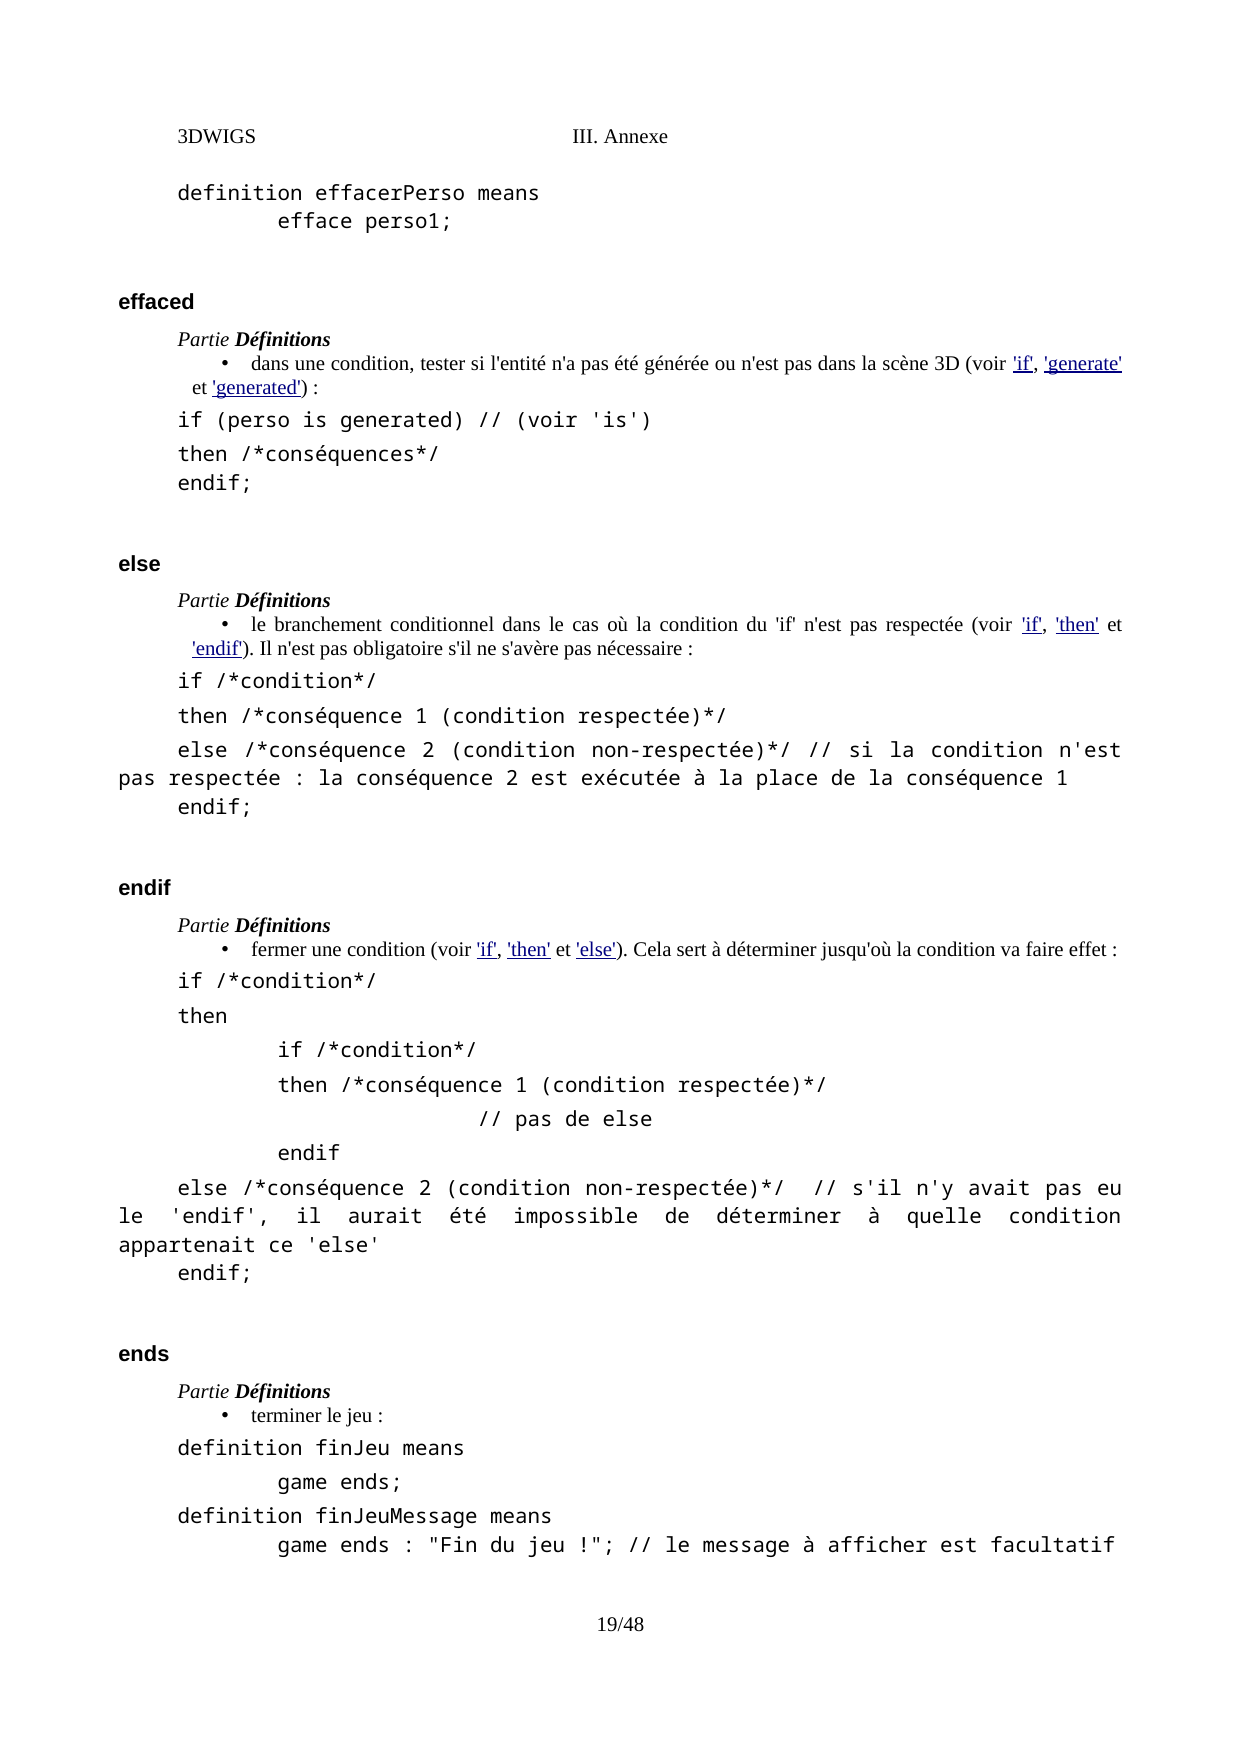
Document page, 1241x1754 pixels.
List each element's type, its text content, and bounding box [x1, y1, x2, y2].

text then [118, 1001, 1122, 1029]
subtitle endif [118, 875, 1122, 900]
text else /*conséquence 2 (condition non-respectée)*/ // s'il n'y avait pas eu le 'endif', il aurait été impossible de déterminer à quelle condition appartenait ce 'else' [118, 1173, 1122, 1258]
subtitle else [118, 551, 1122, 576]
text Partie Définitions [118, 913, 1122, 937]
text then /*conséquence 1 (condition respectée)*/ [118, 701, 1122, 729]
text endif; [118, 468, 1122, 496]
text else /*conséquence 2 (condition non-respectée)*/ // si la condition n'est pas respectée : la conséquence 2 est exécutée à la place de la conséquence 1 [118, 735, 1122, 792]
text Partie Définitions [118, 588, 1122, 612]
text // pas de else [118, 1104, 1122, 1133]
text endif; [118, 1258, 1122, 1287]
list le branchement conditionnel dans le cas où la condition du 'if' n'est pas respectée (voir 'if', 'then' et 'endif'). Il n'est pas obligatoire s'il ne s'avère pas nécessaire : [162, 612, 1122, 660]
text if (perso is generated) // (voir 'is') [118, 405, 1122, 433]
text game ends : "Fin du jeu !"; // le message à afficher est facultatif [118, 1530, 1122, 1558]
list fermer une condition (voir 'if', 'then' et 'else'). Cela sert à déterminer jusqu'où la condition va faire effet : [162, 937, 1122, 961]
text endif; [118, 792, 1122, 820]
list dans une condition, tester si l'entité n'a pas été générée ou n'est pas dans la scène 3D (voir 'if', 'generate' et 'generated') : [162, 351, 1122, 399]
text definition effacerPerso means [118, 178, 1122, 206]
text Partie Définitions [118, 327, 1122, 351]
text definition finJeuMessage means [118, 1502, 1122, 1530]
text efface perso1; [118, 206, 1122, 234]
list terminer le jeu : [162, 1403, 1122, 1427]
text if /*condition*/ [118, 967, 1122, 995]
subtitle effaced [118, 289, 1122, 314]
text if /*condition*/ [118, 1035, 1122, 1064]
text game ends; [118, 1467, 1122, 1496]
text endif [118, 1138, 1122, 1167]
text if /*condition*/ [118, 666, 1122, 695]
subtitle ends [118, 1341, 1122, 1366]
text Partie Définitions [118, 1379, 1122, 1403]
text definition finJeu means [118, 1433, 1122, 1461]
text then /*conséquence 1 (condition respectée)*/ [118, 1070, 1122, 1098]
text then /*conséquences*/ [118, 439, 1122, 468]
